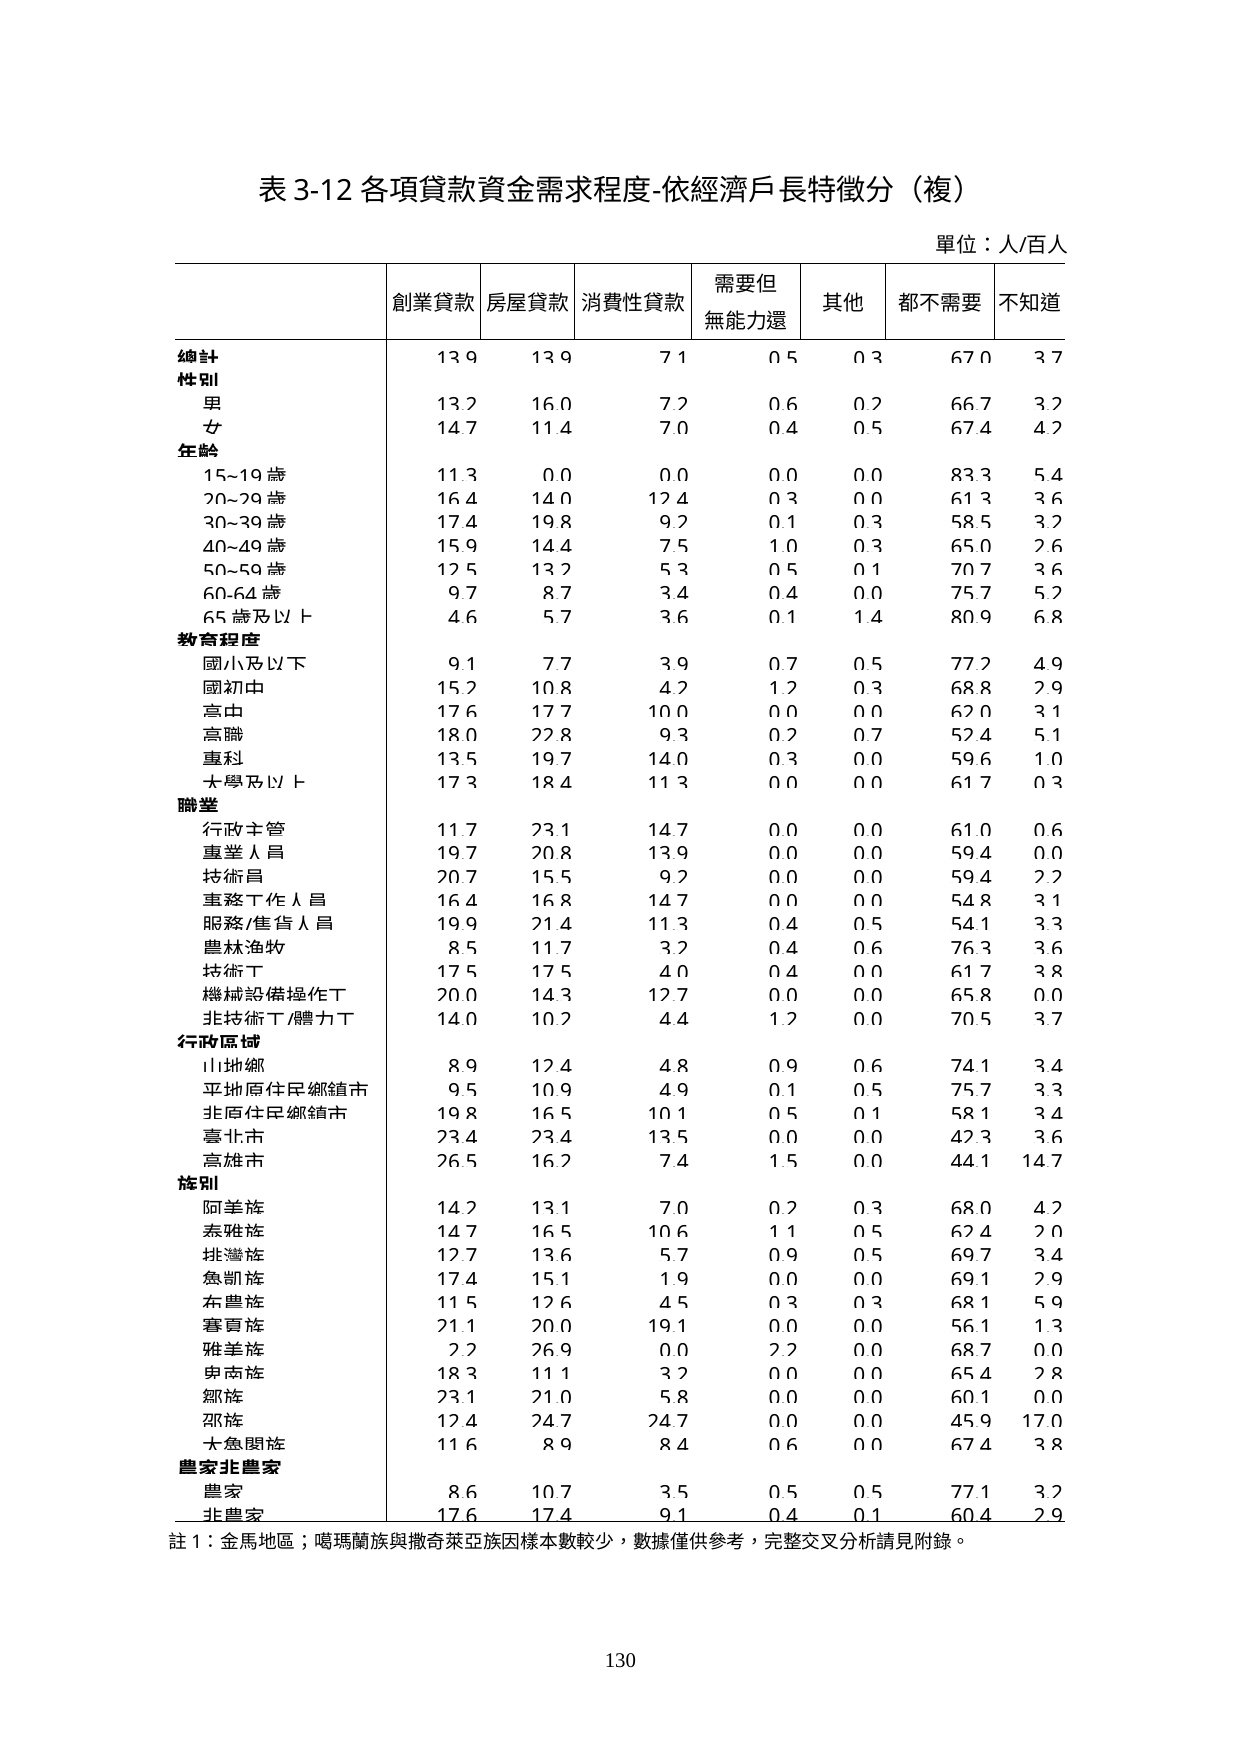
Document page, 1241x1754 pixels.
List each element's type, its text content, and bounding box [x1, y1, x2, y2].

table_cell 15.1 [480, 1261, 575, 1284]
table_cell 農家非農家 [175, 1450, 386, 1473]
table_cell 11.3 [575, 764, 691, 788]
table_cell 3.2 [575, 1355, 691, 1379]
table_cell [800, 362, 885, 386]
table_cell [387, 433, 480, 457]
table_cell 2.2 [995, 859, 1065, 882]
table_cell 13.5 [387, 741, 480, 764]
table_cell 14.7 [387, 1214, 480, 1237]
table_cell 21.4 [480, 906, 575, 930]
table_cell 總計 [175, 340, 386, 362]
table_cell 75.7 [885, 1072, 994, 1095]
table_cell 專科 [175, 741, 386, 764]
table_cell 0.3 [995, 764, 1065, 788]
table_cell 7.0 [575, 1190, 691, 1213]
table_cell 5.7 [480, 599, 575, 622]
table_cell 0.0 [800, 693, 885, 717]
table_cell 0.0 [995, 1332, 1065, 1355]
table_cell 0.0 [800, 480, 885, 504]
table_cell 高職 [175, 717, 386, 741]
table_cell 61.3 [885, 480, 994, 504]
table_cell [691, 788, 800, 811]
table_cell 17.6 [387, 693, 480, 717]
table_cell 農林漁牧 [175, 930, 386, 953]
table_cell 10.1 [575, 1095, 691, 1119]
table_cell 68.1 [885, 1284, 994, 1308]
table_cell [995, 788, 1065, 811]
table_cell 12.5 [387, 551, 480, 575]
table_cell 14.7 [995, 1143, 1065, 1166]
table_cell 8.4 [575, 1426, 691, 1450]
table_cell 0.0 [691, 1119, 800, 1142]
table_cell 0.6 [800, 930, 885, 953]
table_cell 0.5 [691, 340, 800, 362]
table_cell 58.1 [885, 1095, 994, 1119]
table_cell 5.4 [995, 457, 1065, 480]
table_cell 68.0 [885, 1190, 994, 1213]
table_cell 8.5 [387, 930, 480, 953]
table_cell [800, 1024, 885, 1048]
table_cell 3.2 [995, 504, 1065, 528]
table_header 都不需要 [886, 264, 994, 338]
table_cell 14.7 [575, 883, 691, 906]
table_cell [575, 622, 691, 646]
table_cell 0.5 [800, 410, 885, 433]
table_cell 13.5 [575, 1119, 691, 1142]
table_cell 0.0 [800, 883, 885, 906]
table_cell 0.4 [691, 575, 800, 599]
table_cell 1.9 [575, 1261, 691, 1284]
table_cell [480, 788, 575, 811]
table_cell 0.6 [800, 1048, 885, 1072]
table_cell 性別 [175, 362, 386, 386]
table_cell [995, 1450, 1065, 1473]
table_cell 7.7 [480, 646, 575, 669]
table_cell 0.5 [691, 1095, 800, 1119]
table_cell 1.1 [691, 1214, 800, 1237]
table_cell 70.5 [885, 1001, 994, 1024]
table_cell 18.3 [387, 1355, 480, 1379]
table_cell 機械設備操作工 [175, 977, 386, 1001]
table_cell [800, 1450, 885, 1473]
table_cell 66.7 [885, 386, 994, 409]
table_cell [387, 1024, 480, 1048]
table_cell 3.8 [995, 953, 1065, 977]
table_cell 0.3 [800, 670, 885, 693]
table_cell 11.6 [387, 1426, 480, 1450]
table_cell [885, 362, 994, 386]
table_cell 9.5 [387, 1072, 480, 1095]
table_cell 4.2 [995, 1190, 1065, 1213]
table_cell 6.8 [995, 599, 1065, 622]
table_cell 17.5 [387, 953, 480, 977]
table_cell 40~49歲 [175, 528, 386, 551]
table_cell 3.3 [995, 1072, 1065, 1095]
table_cell 8.7 [480, 575, 575, 599]
table_cell 13.9 [575, 835, 691, 859]
table_cell [387, 1166, 480, 1190]
table_cell 17.4 [387, 504, 480, 528]
table_cell 0.0 [691, 693, 800, 717]
table_cell 4.2 [995, 410, 1065, 433]
table_cell 16.8 [480, 883, 575, 906]
table_cell [800, 788, 885, 811]
table_cell 23.4 [480, 1119, 575, 1142]
table_header 其他 [801, 264, 885, 338]
table_cell 山地鄉 [175, 1048, 386, 1072]
table_cell 77.1 [885, 1474, 994, 1497]
table_cell 14.0 [575, 741, 691, 764]
text 單位：人/百人 [187, 225, 1068, 262]
table_cell 11.5 [387, 1284, 480, 1308]
table_cell 26.9 [480, 1332, 575, 1355]
table_cell 技術員 [175, 859, 386, 882]
table_cell 3.4 [995, 1237, 1065, 1261]
table_cell 0.0 [691, 811, 800, 835]
table_cell 1.4 [800, 599, 885, 622]
table_cell 19.1 [575, 1308, 691, 1332]
table_cell 54.8 [885, 883, 994, 906]
table_cell 0.6 [691, 386, 800, 409]
table_cell [800, 433, 885, 457]
table_cell [480, 362, 575, 386]
table_cell 15~19歲 [175, 457, 386, 480]
table_cell 3.4 [995, 1095, 1065, 1119]
table_cell 10.8 [480, 670, 575, 693]
table_cell 3.3 [995, 906, 1065, 930]
table_cell 60-64歲 [175, 575, 386, 599]
table_cell 13.2 [480, 551, 575, 575]
table_cell 5.1 [995, 717, 1065, 741]
table_cell 11.4 [480, 410, 575, 433]
table_cell 75.7 [885, 575, 994, 599]
table_cell 83.3 [885, 457, 994, 480]
table_cell 行政主管 [175, 811, 386, 835]
table_cell 0.4 [691, 410, 800, 433]
table_cell 15.2 [387, 670, 480, 693]
table_cell 雅美族 [175, 1332, 386, 1355]
table_cell 12.7 [387, 1237, 480, 1261]
table_cell 非技術工/體力工 [175, 1001, 386, 1024]
table_cell 3.1 [995, 883, 1065, 906]
table_header 創業貸款 [387, 264, 480, 338]
table_cell 16.5 [480, 1214, 575, 1237]
table_cell 0.0 [800, 1143, 885, 1166]
table_cell 0.4 [691, 1497, 800, 1521]
table_cell [691, 622, 800, 646]
table_cell 4.5 [575, 1284, 691, 1308]
table_cell 5.7 [575, 1237, 691, 1261]
table_cell [885, 622, 994, 646]
table_cell 0.3 [800, 528, 885, 551]
table_cell 0.9 [691, 1048, 800, 1072]
table_cell 17.4 [480, 1497, 575, 1521]
table_cell 0.1 [691, 599, 800, 622]
table_cell 20~29歲 [175, 480, 386, 504]
table_cell [885, 1450, 994, 1473]
table_cell 農家 [175, 1474, 386, 1497]
table_cell 0.2 [691, 717, 800, 741]
table_cell 0.3 [800, 340, 885, 362]
table_cell 3.7 [995, 340, 1065, 362]
table_cell [575, 788, 691, 811]
table_cell 鄒族 [175, 1379, 386, 1403]
table_cell 太魯閣族 [175, 1426, 386, 1450]
table_cell 17.5 [480, 953, 575, 977]
table_cell 17.3 [387, 764, 480, 788]
table_cell 0.0 [575, 457, 691, 480]
table_cell 76.3 [885, 930, 994, 953]
table_cell 7.2 [575, 386, 691, 409]
table_cell 80.9 [885, 599, 994, 622]
table_cell 男 [175, 386, 386, 409]
table_cell 9.1 [575, 1497, 691, 1521]
table_cell 17.6 [387, 1497, 480, 1521]
table_cell 0.0 [800, 1119, 885, 1142]
table_cell 14.4 [480, 528, 575, 551]
table_header 需要但 無能力還 [692, 264, 800, 338]
table_cell 0.3 [691, 741, 800, 764]
table_cell 魯凱族 [175, 1261, 386, 1284]
table_cell 13.9 [387, 340, 480, 362]
table_cell 61.0 [885, 811, 994, 835]
table_cell 2.9 [995, 1261, 1065, 1284]
table_cell [995, 1166, 1065, 1190]
table_cell 8.6 [387, 1474, 480, 1497]
table_cell 9.2 [575, 504, 691, 528]
table_cell 0.1 [800, 551, 885, 575]
table_cell 女 [175, 410, 386, 433]
table_cell 1.3 [995, 1308, 1065, 1332]
table_cell 68.7 [885, 1332, 994, 1355]
table_cell 2.9 [995, 1497, 1065, 1521]
table_cell 1.2 [691, 670, 800, 693]
table_cell [480, 1166, 575, 1190]
table_cell 3.6 [995, 1119, 1065, 1142]
table_cell 國初中 [175, 670, 386, 693]
table_cell 11.7 [387, 811, 480, 835]
text 註1：金馬地區；噶瑪蘭族與撒奇萊亞族因樣本數較少，數據僅供參考，完整交叉分析請見附錄。 [168, 1522, 1106, 1559]
table_cell 7.1 [575, 340, 691, 362]
table_header 不知道 [995, 264, 1065, 338]
table_cell 65歲及以上 [175, 599, 386, 622]
table_cell 17.7 [480, 693, 575, 717]
table_cell 16.2 [480, 1143, 575, 1166]
table_header 消費性貸款 [575, 264, 691, 338]
table_cell 14.2 [387, 1190, 480, 1213]
table_cell 阿美族 [175, 1190, 386, 1213]
table_cell 65.4 [885, 1355, 994, 1379]
table_cell 3.4 [575, 575, 691, 599]
table_cell 0.1 [800, 1497, 885, 1521]
table_cell 62.0 [885, 693, 994, 717]
table_cell 14.0 [480, 480, 575, 504]
table_cell 20.0 [387, 977, 480, 1001]
table_cell [885, 788, 994, 811]
table_cell 13.1 [480, 1190, 575, 1213]
table_cell 0.0 [691, 1261, 800, 1284]
table_cell 13.2 [387, 386, 480, 409]
table_cell 2.6 [995, 528, 1065, 551]
table_cell 12.4 [480, 1048, 575, 1072]
table_cell [995, 433, 1065, 457]
table_cell 59.6 [885, 741, 994, 764]
table_cell 2.2 [691, 1332, 800, 1355]
table_cell 3.2 [995, 1474, 1065, 1497]
table_cell 0.0 [995, 1379, 1065, 1403]
table_cell 1.2 [691, 1001, 800, 1024]
table_cell 14.0 [387, 1001, 480, 1024]
table_cell 0.0 [800, 835, 885, 859]
table_cell 61.7 [885, 764, 994, 788]
table_cell 20.7 [387, 859, 480, 882]
table_cell 8.9 [480, 1426, 575, 1450]
table_cell 19.7 [480, 741, 575, 764]
table_cell 23.4 [387, 1119, 480, 1142]
table_cell 10.0 [575, 693, 691, 717]
table_cell 4.4 [575, 1001, 691, 1024]
table_cell 0.0 [800, 811, 885, 835]
table_cell 0.3 [800, 1284, 885, 1308]
table_cell 26.5 [387, 1143, 480, 1166]
text 表3-12 各項貸款資金需求程度-依經濟戶長特徵分（複） [187, 150, 1053, 225]
table_cell 7.5 [575, 528, 691, 551]
table_cell 61.7 [885, 953, 994, 977]
table_cell 0.0 [691, 859, 800, 882]
table_cell [480, 622, 575, 646]
table_cell 高中 [175, 693, 386, 717]
table_cell [691, 433, 800, 457]
table_cell 7.4 [575, 1143, 691, 1166]
table_cell [691, 1166, 800, 1190]
table_cell 3.5 [575, 1474, 691, 1497]
table_cell 15.5 [480, 859, 575, 882]
table_cell [691, 1024, 800, 1048]
table_cell [691, 362, 800, 386]
table_cell 12.6 [480, 1284, 575, 1308]
table_cell 0.1 [691, 504, 800, 528]
table_cell 3.6 [575, 599, 691, 622]
table_cell 0.3 [691, 480, 800, 504]
table_cell 0.1 [691, 1072, 800, 1095]
table_cell [885, 1166, 994, 1190]
table_cell 10.6 [575, 1214, 691, 1237]
table_cell 52.4 [885, 717, 994, 741]
table_cell 13.6 [480, 1237, 575, 1261]
table_cell 9.7 [387, 575, 480, 599]
table_cell 0.4 [691, 953, 800, 977]
table_cell [995, 362, 1065, 386]
table_cell 20.8 [480, 835, 575, 859]
table_cell 9.3 [575, 717, 691, 741]
table_cell [691, 1450, 800, 1473]
table_cell 18.0 [387, 717, 480, 741]
table_cell 24.7 [480, 1403, 575, 1426]
table_cell 30~39歲 [175, 504, 386, 528]
table_cell 65.0 [885, 528, 994, 551]
table_cell 23.1 [480, 811, 575, 835]
table_cell [575, 1024, 691, 1048]
table_cell 0.0 [800, 953, 885, 977]
table_cell 邵族 [175, 1403, 386, 1426]
table_cell 11.3 [575, 906, 691, 930]
table_cell 24.7 [575, 1403, 691, 1426]
table_cell 11.7 [480, 930, 575, 953]
table_cell 0.6 [995, 811, 1065, 835]
table_cell 21.0 [480, 1379, 575, 1403]
table_cell 16.0 [480, 386, 575, 409]
table_cell 3.1 [995, 693, 1065, 717]
table_cell 2.2 [387, 1332, 480, 1355]
table_cell [387, 1450, 480, 1473]
table_cell 0.0 [800, 1426, 885, 1450]
table_cell 0.0 [800, 457, 885, 480]
table_cell 0.4 [691, 906, 800, 930]
table_cell 3.7 [995, 1001, 1065, 1024]
table_cell 2.9 [995, 670, 1065, 693]
table_cell 0.0 [800, 1355, 885, 1379]
table_cell 15.9 [387, 528, 480, 551]
table_cell 9.1 [387, 646, 480, 669]
table_cell 5.8 [575, 1379, 691, 1403]
table_cell 0.0 [691, 1379, 800, 1403]
table_cell 44.1 [885, 1143, 994, 1166]
table_cell 16.5 [480, 1095, 575, 1119]
table_cell 行政區域 [175, 1024, 386, 1048]
table_cell 5.2 [995, 575, 1065, 599]
table_cell 服務/售貨人員 [175, 906, 386, 930]
table_cell 4.8 [575, 1048, 691, 1072]
table_cell 13.9 [480, 340, 575, 362]
table_cell 2.8 [995, 1355, 1065, 1379]
table_cell 3.6 [995, 930, 1065, 953]
table_cell 69.1 [885, 1261, 994, 1284]
table_header 房屋貸款 [481, 264, 574, 338]
table_cell 19.9 [387, 906, 480, 930]
table_cell 65.8 [885, 977, 994, 1001]
table_cell 專業人員 [175, 835, 386, 859]
table_cell 5.3 [575, 551, 691, 575]
table_cell 3.2 [995, 386, 1065, 409]
table_cell 12.4 [575, 480, 691, 504]
table_cell 臺北市 [175, 1119, 386, 1142]
table_cell 16.4 [387, 480, 480, 504]
table_cell 14.7 [575, 811, 691, 835]
table_cell 67.0 [885, 340, 994, 362]
table_cell 19.8 [480, 504, 575, 528]
table_cell 0.5 [800, 1474, 885, 1497]
table_cell 67.4 [885, 410, 994, 433]
table_cell [885, 433, 994, 457]
table_cell 0.5 [691, 1474, 800, 1497]
table_cell [800, 622, 885, 646]
table_cell 1.0 [691, 528, 800, 551]
table_cell 0.4 [691, 930, 800, 953]
table_cell 0.0 [575, 1332, 691, 1355]
table_cell 0.0 [691, 883, 800, 906]
table_cell 非農家 [175, 1497, 386, 1521]
table_cell 0.5 [800, 646, 885, 669]
table_cell [885, 1024, 994, 1048]
table_cell 74.1 [885, 1048, 994, 1072]
table_cell 4.9 [995, 646, 1065, 669]
table_cell [575, 433, 691, 457]
table_cell 0.0 [800, 1001, 885, 1024]
table_cell 大學及以上 [175, 764, 386, 788]
table_cell 0.5 [800, 906, 885, 930]
table_header [175, 264, 386, 338]
table_cell 42.3 [885, 1119, 994, 1142]
table_cell 0.3 [800, 504, 885, 528]
table_cell 14.3 [480, 977, 575, 1001]
table_cell 0.0 [691, 977, 800, 1001]
table_cell 12.4 [387, 1403, 480, 1426]
table_cell 國小及以下 [175, 646, 386, 669]
table_cell [800, 1166, 885, 1190]
table_cell 4.0 [575, 953, 691, 977]
table_cell 0.0 [995, 977, 1065, 1001]
table_cell 0.6 [691, 1426, 800, 1450]
table_cell 50~59歲 [175, 551, 386, 575]
table_cell 0.0 [995, 835, 1065, 859]
table_cell 卑南族 [175, 1355, 386, 1379]
table_cell 技術工 [175, 953, 386, 977]
table_cell 0.0 [800, 741, 885, 764]
table_cell 10.2 [480, 1001, 575, 1024]
table_cell 4.6 [387, 599, 480, 622]
table_cell [387, 622, 480, 646]
table_cell 0.3 [691, 1284, 800, 1308]
table_cell 賽夏族 [175, 1308, 386, 1332]
table_cell [575, 362, 691, 386]
table_cell 67.4 [885, 1426, 994, 1450]
table_cell 排灣族 [175, 1237, 386, 1261]
table_cell 10.9 [480, 1072, 575, 1095]
table_cell 0.0 [800, 859, 885, 882]
table_cell 0.0 [691, 1355, 800, 1379]
table_cell [480, 1450, 575, 1473]
table_cell 70.7 [885, 551, 994, 575]
table_cell 9.2 [575, 859, 691, 882]
table_cell 12.7 [575, 977, 691, 1001]
table_cell 0.7 [691, 646, 800, 669]
table_cell 0.2 [691, 1190, 800, 1213]
table_cell 4.2 [575, 670, 691, 693]
table_cell 0.0 [480, 457, 575, 480]
table_cell 0.0 [800, 764, 885, 788]
table_cell 20.0 [480, 1308, 575, 1332]
table_cell 布農族 [175, 1284, 386, 1308]
table_cell 0.0 [800, 1403, 885, 1426]
table_cell 60.1 [885, 1379, 994, 1403]
table_cell 0.2 [800, 386, 885, 409]
table_cell 58.5 [885, 504, 994, 528]
table_cell 泰雅族 [175, 1214, 386, 1237]
table_cell 0.0 [800, 1379, 885, 1403]
table_cell 21.1 [387, 1308, 480, 1332]
table_cell 14.7 [387, 410, 480, 433]
table_cell 0.0 [691, 764, 800, 788]
table_cell 3.8 [995, 1426, 1065, 1450]
table_cell 7.0 [575, 410, 691, 433]
table_cell [480, 433, 575, 457]
table_cell [387, 362, 480, 386]
table_cell 60.4 [885, 1497, 994, 1521]
table_cell 0.7 [800, 717, 885, 741]
table_cell 教育程度 [175, 622, 386, 646]
table_cell 59.4 [885, 859, 994, 882]
table_cell 10.7 [480, 1474, 575, 1497]
table_cell 0.9 [691, 1237, 800, 1261]
table_cell 59.4 [885, 835, 994, 859]
table_cell 3.4 [995, 1048, 1065, 1072]
table_cell 0.5 [800, 1237, 885, 1261]
table_cell 0.0 [800, 575, 885, 599]
table_cell 事務工作人員 [175, 883, 386, 906]
table_cell 1.0 [995, 741, 1065, 764]
table_cell 3.9 [575, 646, 691, 669]
table_cell 3.6 [995, 551, 1065, 575]
table_cell 高雄市 [175, 1143, 386, 1166]
table_cell 56.1 [885, 1308, 994, 1332]
table_cell 54.1 [885, 906, 994, 930]
table_cell 19.8 [387, 1095, 480, 1119]
table_cell 0.0 [691, 457, 800, 480]
table_cell 8.9 [387, 1048, 480, 1072]
table_cell 0.0 [800, 977, 885, 1001]
table_cell [575, 1450, 691, 1473]
table_cell 77.2 [885, 646, 994, 669]
table_cell 1.5 [691, 1143, 800, 1166]
table_cell 3.6 [995, 480, 1065, 504]
table_cell 19.7 [387, 835, 480, 859]
table_cell [995, 1024, 1065, 1048]
table_cell 0.5 [800, 1214, 885, 1237]
table_cell 69.7 [885, 1237, 994, 1261]
table_cell 45.9 [885, 1403, 994, 1426]
table_cell 2.0 [995, 1214, 1065, 1237]
table_cell 11.3 [387, 457, 480, 480]
table_cell 非原住民鄉鎮市 [175, 1095, 386, 1119]
table_cell 0.3 [800, 1190, 885, 1213]
table_cell 4.9 [575, 1072, 691, 1095]
table_cell 17.0 [995, 1403, 1065, 1426]
table_cell [387, 788, 480, 811]
table_cell [995, 622, 1065, 646]
table_cell 0.0 [800, 1332, 885, 1355]
table_cell 22.8 [480, 717, 575, 741]
table_cell 0.1 [800, 1095, 885, 1119]
table_cell 3.2 [575, 930, 691, 953]
table_cell 11.1 [480, 1355, 575, 1379]
table_cell 16.4 [387, 883, 480, 906]
table_cell 0.0 [691, 1403, 800, 1426]
table_cell 年齡 [175, 433, 386, 457]
table_cell 68.8 [885, 670, 994, 693]
table_cell 18.4 [480, 764, 575, 788]
table_cell 0.0 [800, 1261, 885, 1284]
table_cell 0.0 [691, 835, 800, 859]
table_cell 5.9 [995, 1284, 1065, 1308]
table_cell [575, 1166, 691, 1190]
table_cell 0.5 [691, 551, 800, 575]
table_cell 職業 [175, 788, 386, 811]
table_cell [480, 1024, 575, 1048]
table_cell 17.4 [387, 1261, 480, 1284]
table_cell 0.5 [800, 1072, 885, 1095]
table_cell 平地原住民鄉鎮市 [175, 1072, 386, 1095]
table_cell 族別 [175, 1166, 386, 1190]
table_cell 0.0 [800, 1308, 885, 1332]
table_cell 0.0 [691, 1308, 800, 1332]
table_cell 62.4 [885, 1214, 994, 1237]
table_cell 23.1 [387, 1379, 480, 1403]
